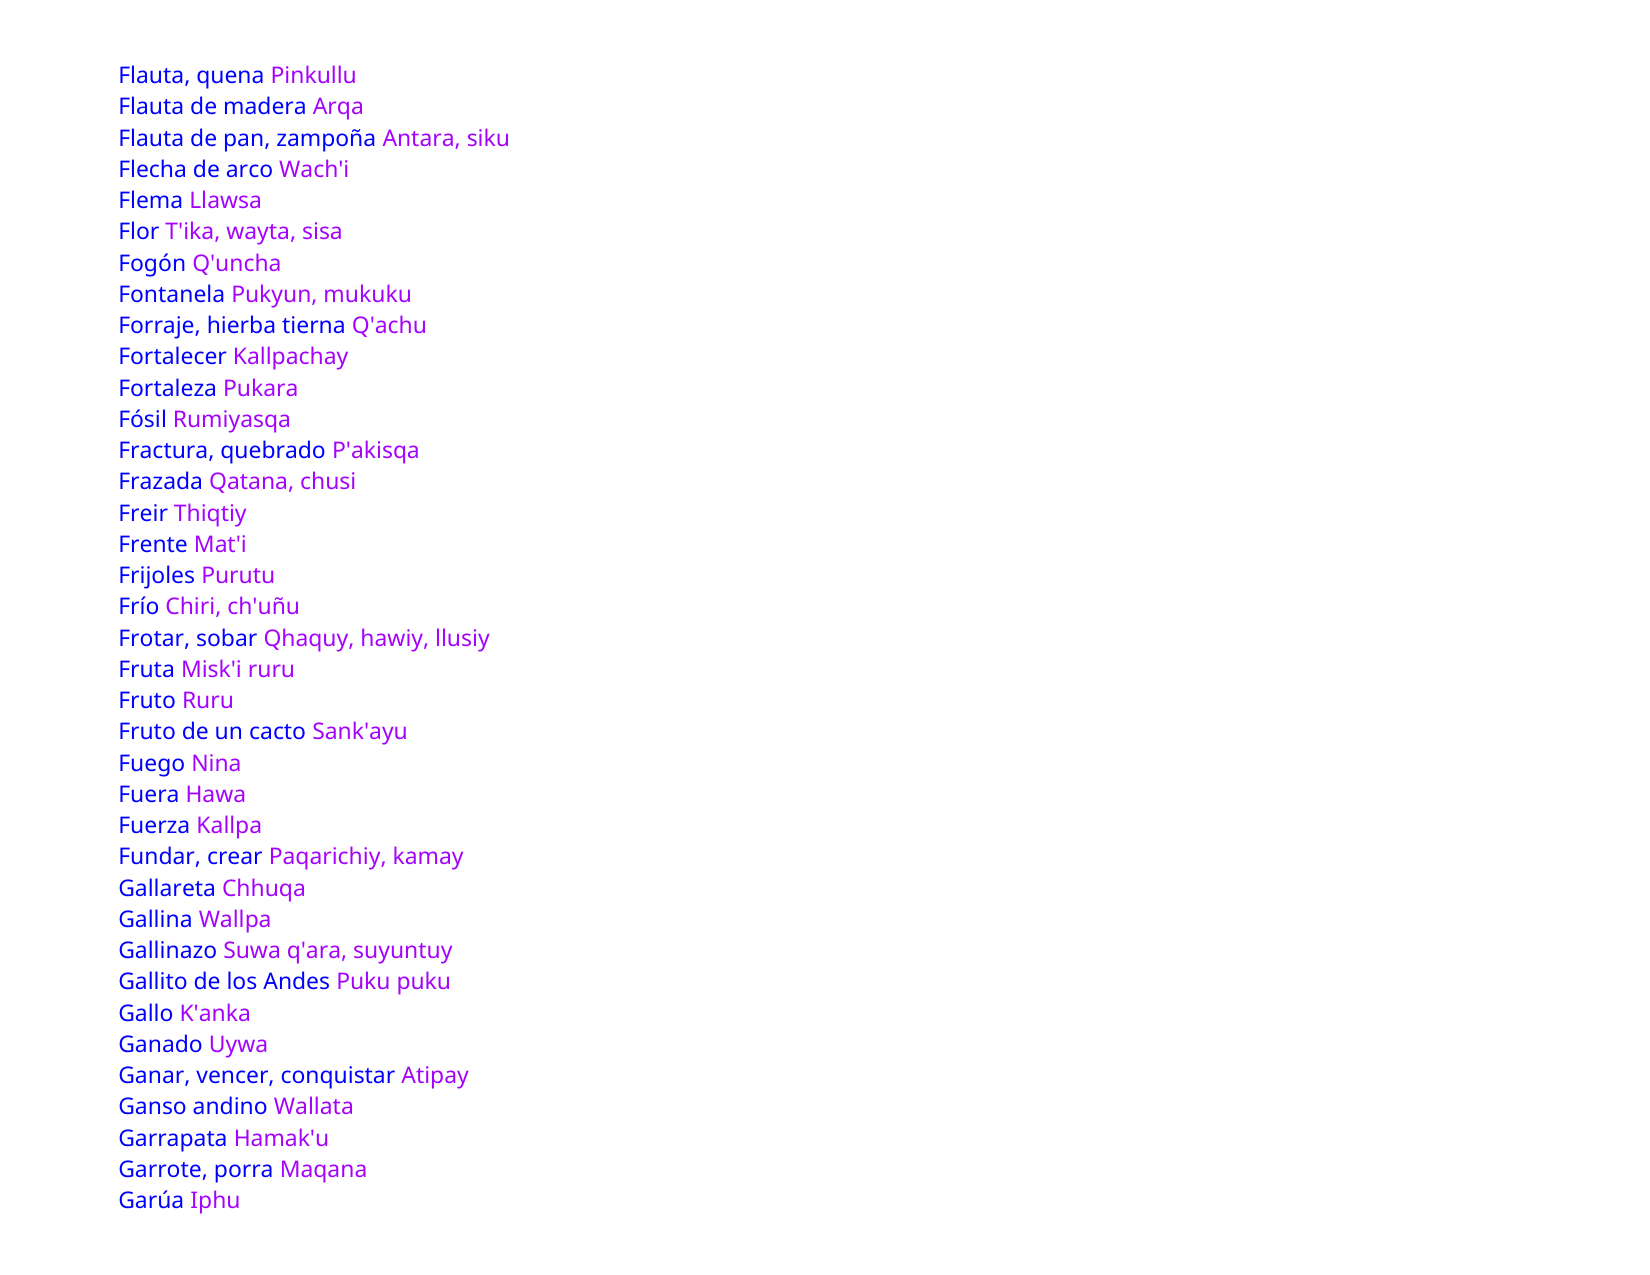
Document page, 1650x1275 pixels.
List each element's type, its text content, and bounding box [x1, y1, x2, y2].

text Ganar, vencer, conquistar Atipay [118, 1059, 1591, 1090]
text Fuera Hawa [118, 778, 1591, 809]
text Fractura, quebrado P'akisqa [118, 434, 1591, 465]
text Gallito de los Andes Puku puku [118, 965, 1591, 997]
text Flema Llawsa [118, 184, 1591, 215]
text Ganso andino Wallata [118, 1090, 1591, 1122]
text Gallina Wallpa [118, 903, 1591, 934]
text Fuego Nina [118, 747, 1591, 778]
text Flauta de pan, zampoña Antara, siku [118, 122, 1591, 153]
text Frotar, sobar Qhaquy, hawiy, llusiy [118, 622, 1591, 653]
text Freir Thiqtiy [118, 497, 1591, 528]
text Frente Mat'i [118, 528, 1591, 559]
text Garrote, porra Maqana [118, 1153, 1591, 1184]
text Fruta Misk'i ruru [118, 653, 1591, 684]
text Ganado Uywa [118, 1028, 1591, 1059]
text Flor T'ika, wayta, sisa [118, 215, 1591, 247]
text Frío Chiri, ch'uñu [118, 590, 1591, 622]
text Garúa Iphu [118, 1184, 1591, 1215]
text Gallo K'anka [118, 997, 1591, 1028]
text Fontanela Pukyun, mukuku [118, 278, 1591, 309]
text Gallinazo Suwa q'ara, suyuntuy [118, 934, 1591, 965]
text Flecha de arco Wach'i [118, 153, 1591, 184]
text Fortalecer Kallpachay [118, 340, 1591, 372]
text Frazada Qatana, chusi [118, 465, 1591, 497]
text Fortaleza Pukara [118, 372, 1591, 403]
text Frijoles Purutu [118, 559, 1591, 590]
text Flauta, quena Pinkullu [118, 59, 1591, 90]
text Forraje, hierba tierna Q'achu [118, 309, 1591, 340]
text Fósil Rumiyasqa [118, 403, 1591, 434]
text Fruto de un cacto Sank'ayu [118, 715, 1591, 747]
text Fruto Ruru [118, 684, 1591, 715]
text Garrapata Hamak'u [118, 1122, 1591, 1153]
text Fuerza Kallpa [118, 809, 1591, 840]
text Flauta de madera Arqa [118, 90, 1591, 122]
text Fogón Q'uncha [118, 247, 1591, 278]
text Fundar, crear Paqarichiy, kamay [118, 840, 1591, 872]
text Gallareta Chhuqa [118, 872, 1591, 903]
